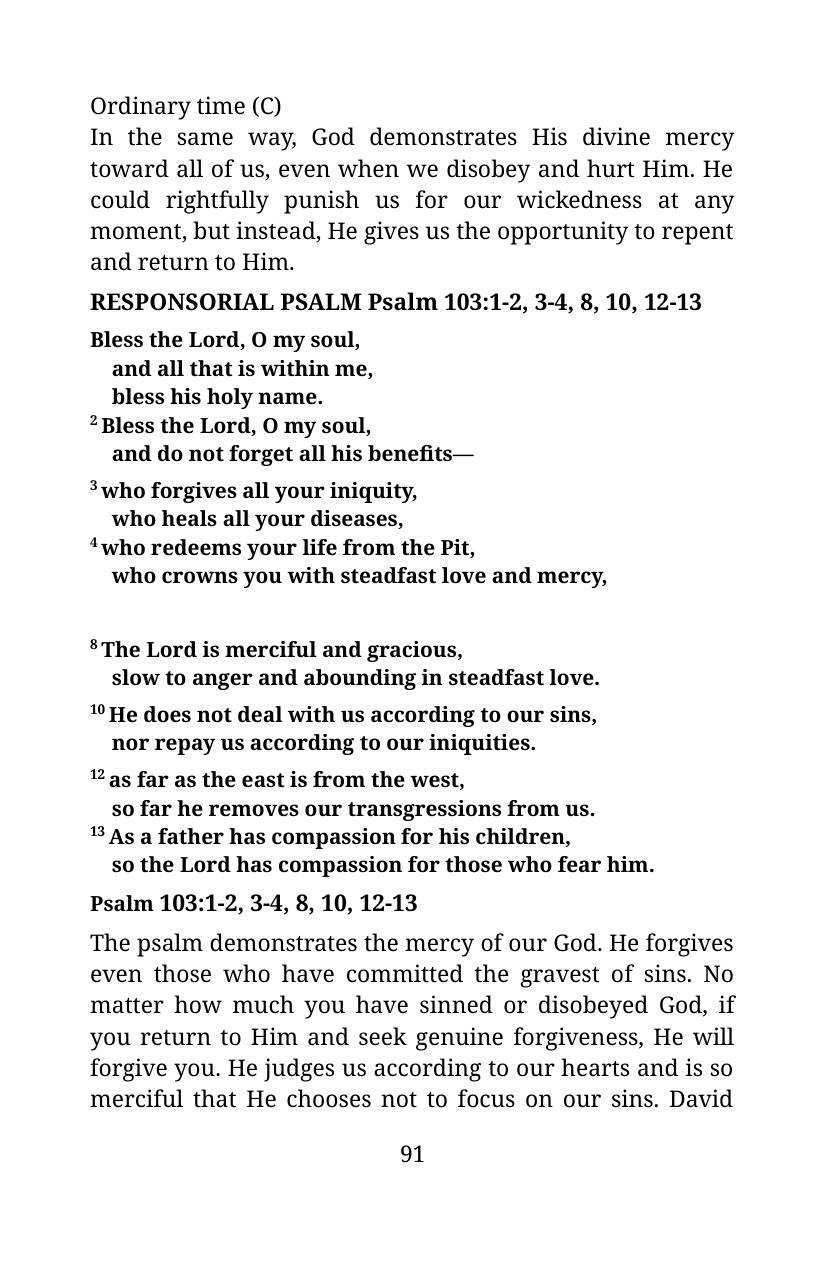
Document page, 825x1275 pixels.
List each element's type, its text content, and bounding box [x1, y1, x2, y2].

text 12 as far as the east is from the west, so far he removes our transgressions from us. 13 As a father has compassion for his children, so the Lord has compassion for those who fear him. [90, 765, 735, 879]
text In the same way, God demonstrates His divine mercy toward all of us, even when we disobey and hurt Him. He could rightfully punish us for our wickedness at any moment, but instead, He gives us the opportunity to repent and return to Him. [90, 121, 735, 277]
text RESPONSORIAL PSALM Psalm 103:1-2, 3-4, 8, 10, 12-13 [90, 286, 735, 317]
text Psalm 103:1-2, 3-4, 8, 10, 12-13 [90, 887, 735, 918]
text 10 He does not deal with us according to our sins, nor repay us according to our iniquities. [90, 700, 735, 757]
text The psalm demonstrates the mercy of our God. He forgives even those who have committed the gravest of sins. No matter how much you have sinned or disobeyed God, if you return to Him and seek genuine forgiveness, He will forgive you. He judges us according to our hearts and is so merciful that He chooses not to focus on our sins. David [90, 927, 735, 1114]
text 8 The Lord is merciful and gracious, slow to anger and abounding in steadfast love. [90, 635, 735, 692]
text 3 who forgives all your iniquity, who heals all your diseases, 4 who redeems your life from the Pit, who crowns you with steadfast love and mercy, [90, 476, 735, 590]
text Bless the Lord, O my soul, and all that is within me, bless his holy name. 2 Bless the Lord, O my soul, and do not forget all his benefits— [90, 325, 735, 468]
